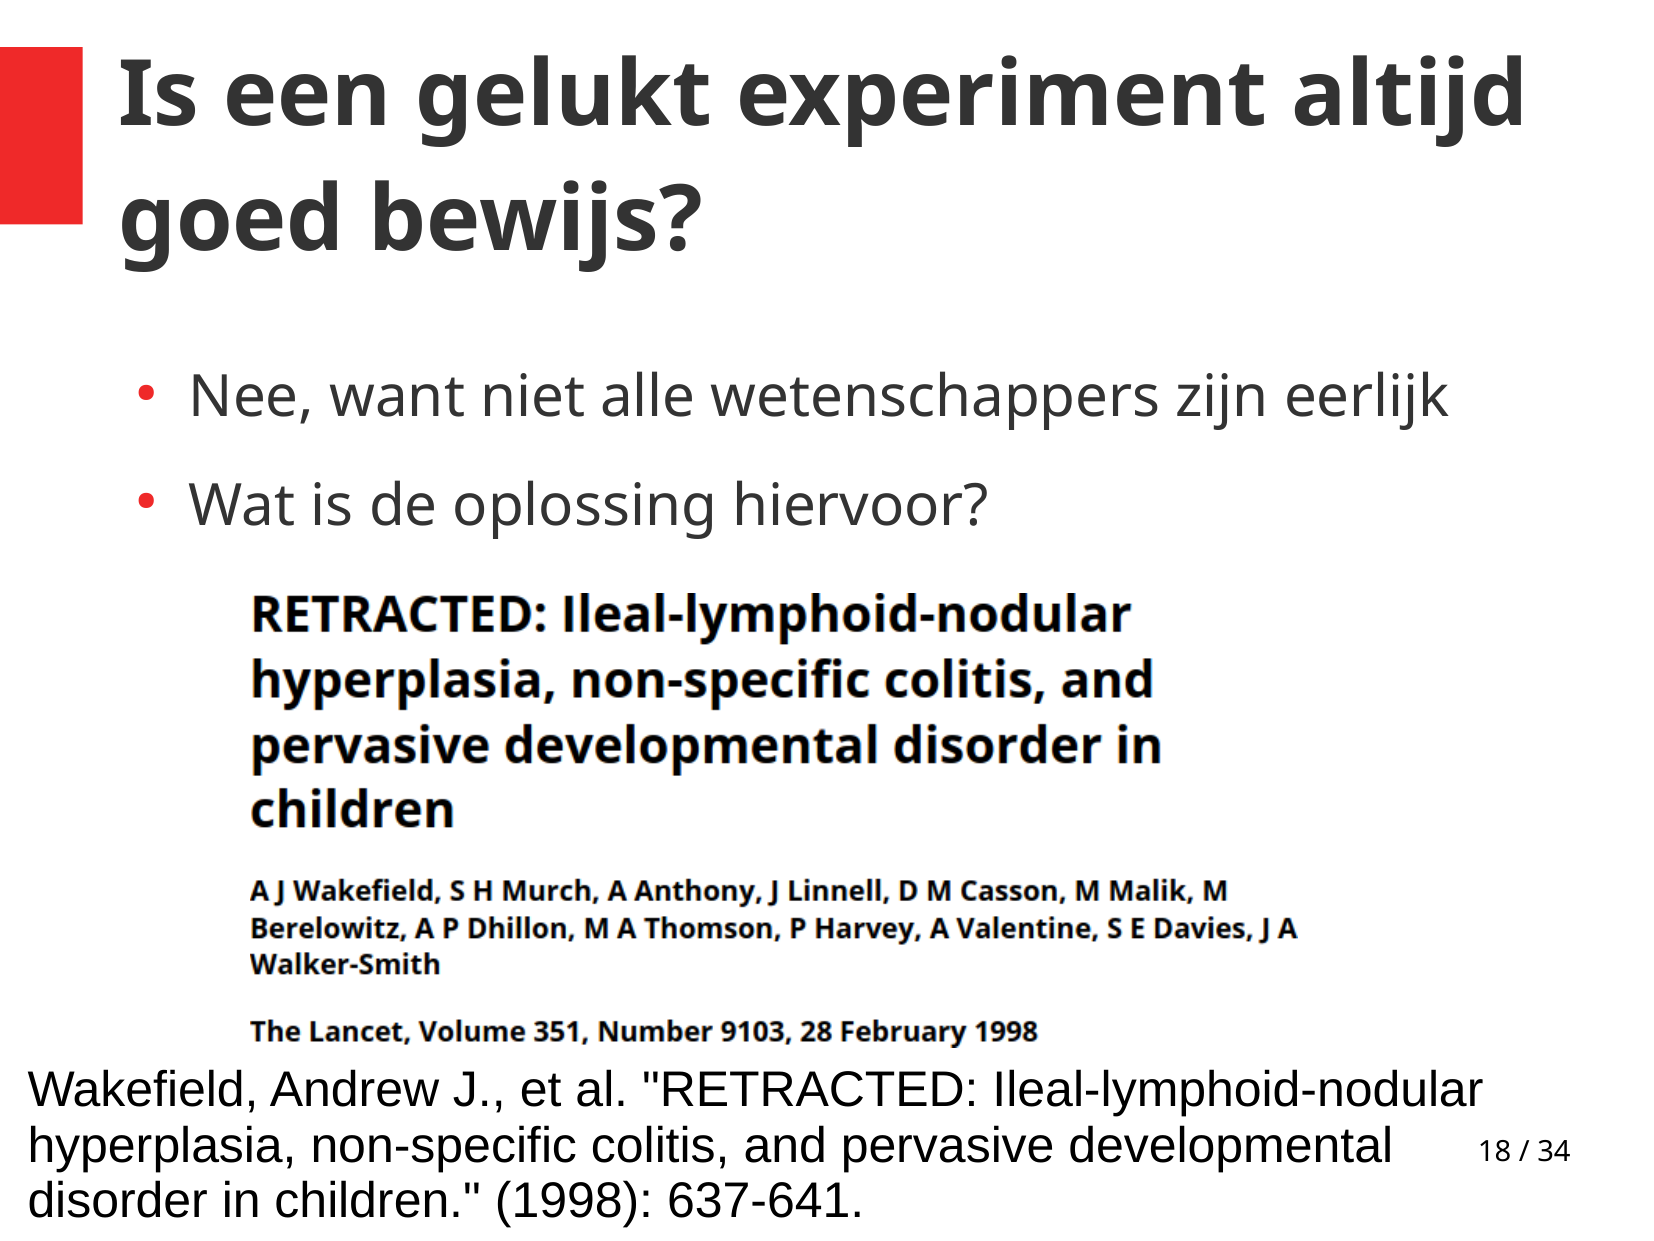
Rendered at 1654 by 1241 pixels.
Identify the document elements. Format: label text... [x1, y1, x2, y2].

text_box Wakefield, Andrew J., et al. "RETRACTED: Ileal-lymphoid-nodular hyperplasia, non-specific colitis, and pervasive developmental disorder in children." (1998): 637-641. [12, 1053, 1588, 1241]
picture [250, 593, 1298, 1048]
title Is een gelukt experiment altijd goed bewijs? [118, 27, 1571, 278]
list Nee, want niet alle wetenschappers zijn eerlijk Wat is de oplossing hiervoor? [118, 354, 1536, 1053]
